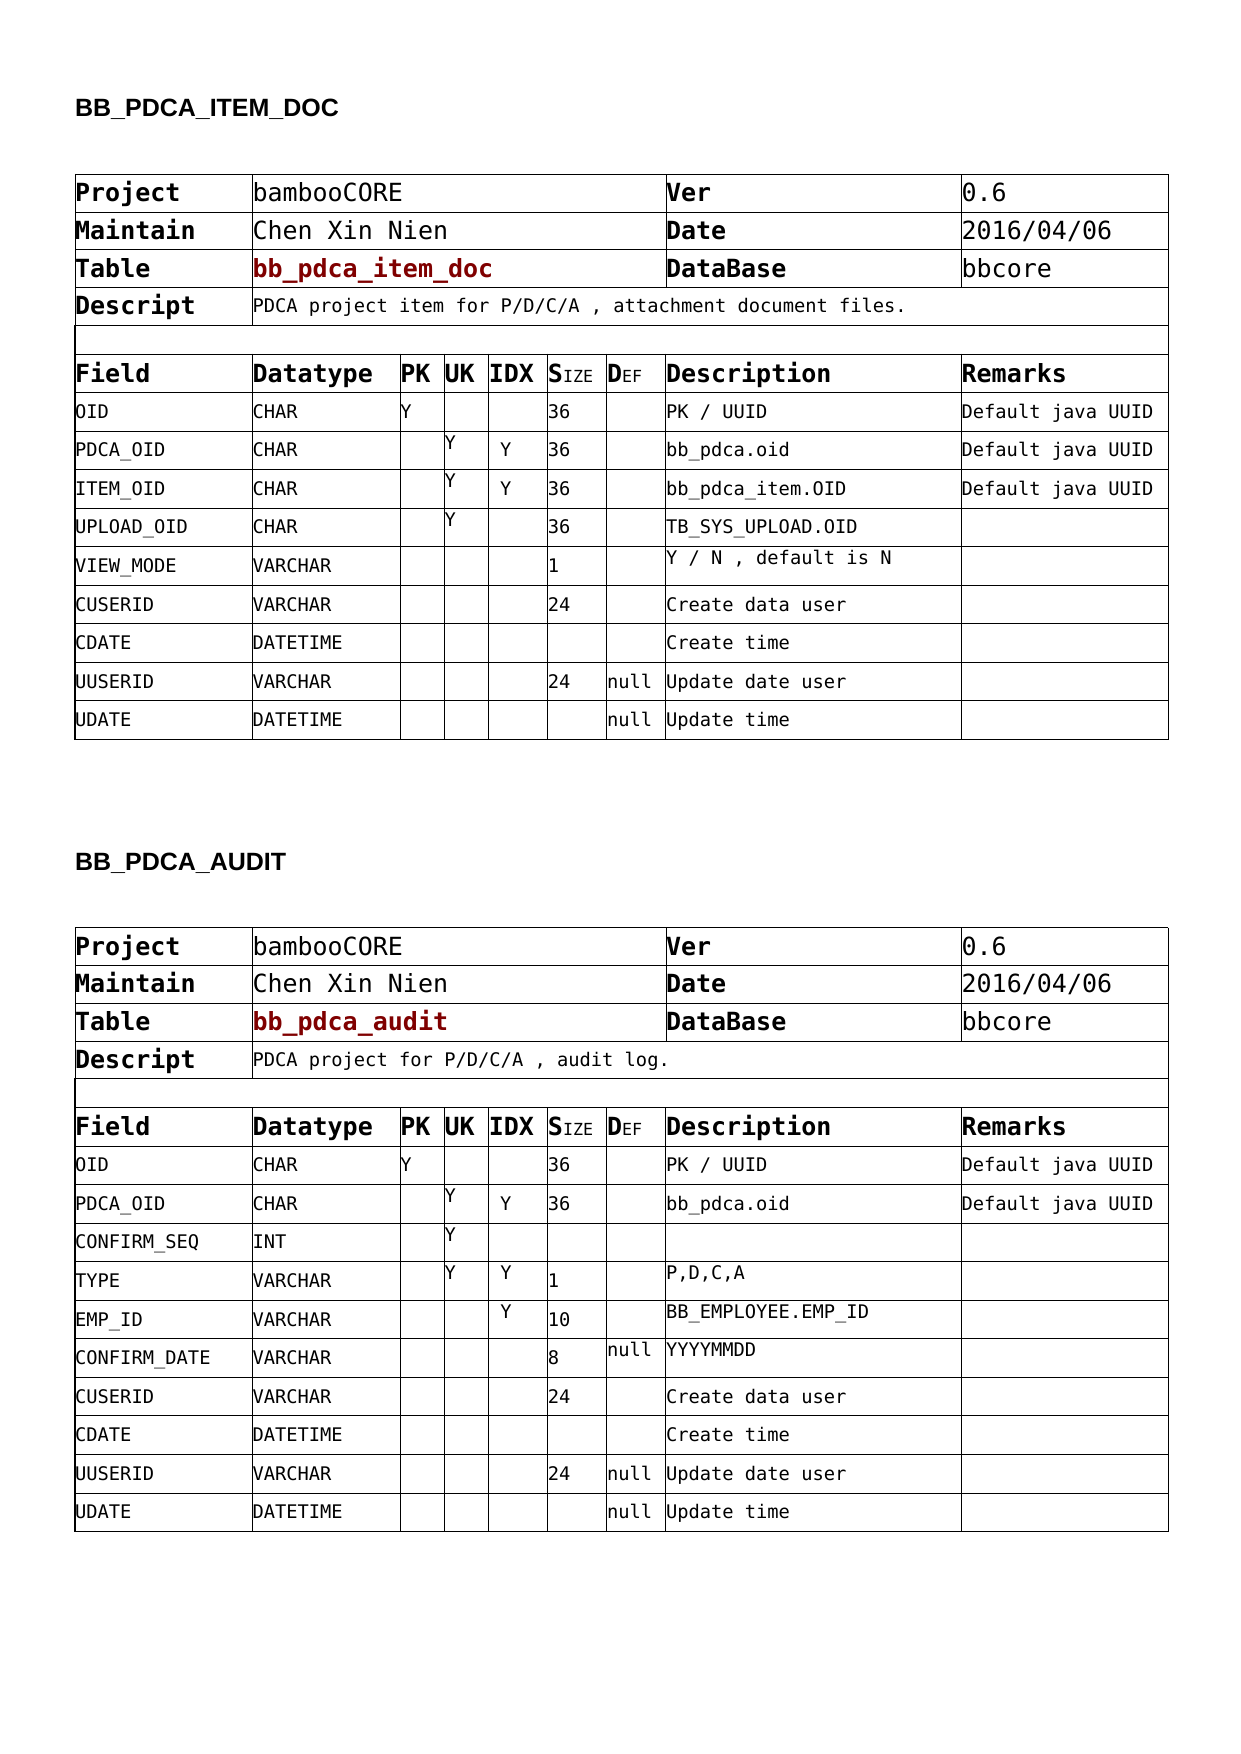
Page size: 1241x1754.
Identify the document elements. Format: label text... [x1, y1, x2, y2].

table_cell [1169, 1261, 1182, 1300]
table_cell [548, 1416, 606, 1454]
table_cell Y [489, 470, 547, 508]
table_cell 24 [548, 663, 606, 700]
table_cell Y [401, 1147, 444, 1184]
table_cell [1169, 1078, 1182, 1107]
table_cell [401, 1339, 444, 1377]
table_cell [607, 1147, 665, 1184]
table_cell Default java UUID [962, 470, 1168, 508]
table_cell Y [489, 432, 547, 469]
table_cell PDCA_OID [76, 1185, 252, 1223]
table_cell [401, 1378, 444, 1415]
table_cell CHAR [253, 470, 400, 508]
table_cell [401, 701, 444, 739]
table_cell Y [445, 470, 488, 508]
table_cell CUSERID [76, 1378, 252, 1415]
table_cell 8 [548, 1339, 606, 1377]
table_cell [489, 1147, 547, 1184]
table_cell Default java UUID [962, 1147, 1168, 1184]
table_cell [607, 1224, 665, 1261]
table_cell 10 [548, 1301, 606, 1338]
table_cell [489, 509, 547, 546]
table_cell [489, 701, 547, 739]
table_cell CHAR [253, 432, 400, 469]
table_cell null [607, 663, 665, 700]
table_cell [962, 1339, 1168, 1377]
table_cell [962, 663, 1168, 700]
table_cell [962, 547, 1168, 585]
table_cell [1169, 1377, 1182, 1415]
table_cell 2016/04/06 [962, 213, 1168, 249]
table_cell PK [401, 355, 444, 392]
table_header 0.6 [962, 928, 1168, 965]
table_cell [445, 586, 488, 623]
table_cell Update time [666, 701, 961, 739]
table_cell [401, 547, 444, 585]
table_cell VARCHAR [253, 586, 400, 623]
table_cell 1 [548, 1262, 606, 1300]
table_cell [445, 663, 488, 700]
table_cell Descript [76, 1042, 252, 1078]
table_header 0.6 [962, 175, 1168, 212]
table_cell [401, 1262, 444, 1300]
table_cell [962, 509, 1168, 546]
table_cell null [607, 1455, 665, 1492]
table_cell [607, 432, 665, 469]
table_cell [401, 624, 444, 662]
table_cell CONFIRM_SEQ [76, 1224, 252, 1261]
table_cell VARCHAR [253, 547, 400, 585]
table_cell DATETIME [253, 1494, 400, 1531]
table_cell [445, 547, 488, 585]
table_cell [1175, 965, 1182, 1003]
table_cell [401, 1224, 444, 1261]
table_cell 36 [548, 1147, 606, 1184]
table_cell Update date user [666, 663, 961, 700]
table_cell [607, 1378, 665, 1415]
table_cell VARCHAR [253, 1301, 400, 1338]
table_cell [445, 1378, 488, 1415]
table_cell [607, 547, 665, 585]
table_cell [962, 586, 1168, 623]
table_cell [962, 1455, 1168, 1492]
table_cell [962, 1416, 1168, 1454]
table_cell VARCHAR [253, 663, 400, 700]
table_cell [607, 624, 665, 662]
table_cell VARCHAR [253, 1339, 400, 1377]
table_cell 36 [548, 393, 606, 431]
table_cell 2016/04/06 [962, 966, 1168, 1003]
table_cell [1169, 325, 1182, 353]
table_cell [607, 1301, 665, 1338]
table_cell [607, 1185, 665, 1223]
table_cell null [607, 1339, 665, 1377]
table_cell [1175, 249, 1182, 287]
table_cell [1169, 1300, 1182, 1338]
table_cell [1169, 469, 1182, 508]
table_cell VIEW_MODE [76, 547, 252, 585]
table_cell [548, 701, 606, 739]
table_cell [445, 1147, 488, 1184]
table_cell Table [76, 1004, 252, 1041]
table_cell Y [445, 1262, 488, 1300]
table_cell 24 [548, 1378, 606, 1415]
table_cell Field [76, 1108, 252, 1146]
table_header Project [76, 928, 252, 965]
table_cell Datatype [253, 355, 400, 392]
table_cell [1169, 700, 1182, 739]
table_cell [445, 701, 488, 739]
table_cell Y [445, 432, 488, 469]
table_header Ver [667, 928, 961, 965]
table_cell Default java UUID [962, 1185, 1168, 1223]
table_cell bbcore [962, 1004, 1168, 1041]
table_cell 24 [548, 1455, 606, 1492]
table_cell bb_pdca.oid [666, 432, 961, 469]
table_cell null [607, 1494, 665, 1531]
table_cell Y [445, 1185, 488, 1223]
table_cell DEF [607, 1108, 665, 1146]
table_cell VARCHAR [253, 1378, 400, 1415]
table_cell INT [253, 1224, 400, 1261]
table_cell [489, 1224, 547, 1261]
table_cell [962, 624, 1168, 662]
table_cell [548, 1494, 606, 1531]
table_cell bb_pdca_item.OID [666, 470, 961, 508]
table_cell CUSERID [76, 586, 252, 623]
table_cell [445, 624, 488, 662]
table_cell [445, 1494, 488, 1531]
table_cell bb_pdca_audit [253, 1004, 666, 1041]
table_cell Y [445, 509, 488, 546]
table_cell ITEM_OID [76, 470, 252, 508]
table_cell Chen Xin Nien [253, 966, 666, 1003]
table_cell [1169, 1338, 1182, 1377]
table_cell [401, 1301, 444, 1338]
table_cell CHAR [253, 393, 400, 431]
table_cell 36 [548, 509, 606, 546]
table_cell Create data user [666, 1378, 961, 1415]
table_cell CHAR [253, 509, 400, 546]
subtitle BB_PDCA_AUDIT [75, 843, 1165, 880]
table_cell DATETIME [253, 624, 400, 662]
table_cell [1169, 1107, 1182, 1146]
table_cell Y [445, 1224, 488, 1261]
table_cell [962, 1301, 1168, 1338]
table_cell IDX [489, 355, 547, 392]
table_cell [76, 1079, 1168, 1107]
table_cell [1169, 431, 1182, 469]
table_cell [607, 1262, 665, 1300]
table_cell [445, 1301, 488, 1338]
table_cell [489, 547, 547, 585]
table_cell [445, 393, 488, 431]
table_cell DEF [607, 355, 665, 392]
table_cell [548, 1224, 606, 1261]
table_cell UUSERID [76, 663, 252, 700]
table_cell YYYYMMDD [666, 1339, 961, 1377]
table_cell [666, 1224, 961, 1261]
table_cell [401, 509, 444, 546]
table_cell [445, 1416, 488, 1454]
table_cell BB_EMPLOYEE.EMP_ID [666, 1301, 961, 1338]
table_cell CHAR [253, 1185, 400, 1223]
table_cell Datatype [253, 1108, 400, 1146]
table_cell Y [489, 1262, 547, 1300]
table_cell TB_SYS_UPLOAD.OID [666, 509, 961, 546]
table_cell EMP_ID [76, 1301, 252, 1338]
table_cell UDATE [76, 701, 252, 739]
table_cell CDATE [76, 1416, 252, 1454]
table_cell [401, 586, 444, 623]
table_cell [401, 432, 444, 469]
table_cell SIZE [548, 355, 606, 392]
table_cell 1 [548, 547, 606, 585]
table_cell [1169, 1146, 1182, 1184]
table_cell [1169, 392, 1182, 431]
table_cell [607, 509, 665, 546]
table_cell 36 [548, 432, 606, 469]
table_cell CONFIRM_DATE [76, 1339, 252, 1377]
table_cell P,D,C,A [666, 1262, 961, 1300]
table_cell bb_pdca_item_doc [253, 250, 666, 287]
table_cell [489, 393, 547, 431]
table_cell [962, 1378, 1168, 1415]
table_cell [1169, 1493, 1182, 1531]
table_cell [962, 1224, 1168, 1261]
table_cell [489, 1339, 547, 1377]
table_header Ver [667, 175, 961, 212]
table_cell Update time [666, 1494, 961, 1531]
table_cell PK / UUID [666, 1147, 961, 1184]
table_cell [76, 326, 1168, 353]
table_cell [445, 1339, 488, 1377]
table_cell bbcore [962, 250, 1168, 287]
table_cell [401, 1455, 444, 1492]
table_cell PK / UUID [666, 393, 961, 431]
table_cell [1169, 1223, 1182, 1261]
table_cell Remarks [962, 1108, 1168, 1146]
table_cell UPLOAD_OID [76, 509, 252, 546]
table_cell VARCHAR [253, 1262, 400, 1300]
table_header [1175, 174, 1182, 212]
table_cell [489, 663, 547, 700]
table_cell DataBase [667, 250, 961, 287]
subtitle BB_PDCA_ITEM_DOC [75, 89, 1165, 127]
table_header bambooCORE [253, 175, 666, 212]
table_cell [401, 1494, 444, 1531]
table_cell Description [666, 355, 961, 392]
table_cell [401, 1185, 444, 1223]
table_cell Maintain [76, 213, 252, 249]
table_cell [607, 586, 665, 623]
table_cell OID [76, 1147, 252, 1184]
table_cell [607, 1416, 665, 1454]
table_cell TYPE [76, 1262, 252, 1300]
table_cell [962, 1494, 1168, 1531]
table_cell PK [401, 1108, 444, 1146]
table_cell UK [445, 355, 488, 392]
table_cell [1169, 508, 1182, 546]
table_cell [489, 1494, 547, 1531]
table_cell [1175, 212, 1182, 249]
table_header [1175, 927, 1182, 965]
table_cell [1169, 1184, 1182, 1223]
table_cell [489, 1378, 547, 1415]
table_cell SIZE [548, 1108, 606, 1146]
table_cell Date [667, 966, 961, 1003]
table_cell 24 [548, 586, 606, 623]
table_cell [962, 1262, 1168, 1300]
table_cell bb_pdca.oid [666, 1185, 961, 1223]
table_cell [1175, 287, 1182, 325]
table_cell PDCA project for P/D/C/A , audit log. [253, 1042, 1168, 1078]
table_cell [548, 624, 606, 662]
table_cell [1169, 585, 1182, 623]
table_cell Chen Xin Nien [253, 213, 666, 249]
table_cell UDATE [76, 1494, 252, 1531]
table_cell [1169, 623, 1182, 662]
table_cell UUSERID [76, 1455, 252, 1492]
table_cell OID [76, 393, 252, 431]
table_cell Create time [666, 624, 961, 662]
table_cell Y [489, 1301, 547, 1338]
table_cell [401, 1416, 444, 1454]
table_cell [489, 1455, 547, 1492]
table_cell CHAR [253, 1147, 400, 1184]
table_cell [1175, 1003, 1182, 1041]
table_cell [401, 663, 444, 700]
table_cell Remarks [962, 355, 1168, 392]
table_cell [1169, 546, 1182, 585]
table_cell Default java UUID [962, 432, 1168, 469]
table_cell Update date user [666, 1455, 961, 1492]
table_cell Y [401, 393, 444, 431]
table_cell Descript [76, 288, 252, 325]
table_cell 36 [548, 470, 606, 508]
table_cell Y / N , default is N [666, 547, 961, 585]
table_cell [445, 1455, 488, 1492]
table_cell Create time [666, 1416, 961, 1454]
table_cell null [607, 701, 665, 739]
table_cell VARCHAR [253, 1455, 400, 1492]
table_cell Field [76, 355, 252, 392]
table_cell [1169, 1415, 1182, 1454]
table_cell [489, 624, 547, 662]
table_cell UK [445, 1108, 488, 1146]
table_cell CDATE [76, 624, 252, 662]
table_cell PDCA_OID [76, 432, 252, 469]
table_cell Date [667, 213, 961, 249]
table_cell Description [666, 1108, 961, 1146]
table_cell [962, 701, 1168, 739]
table_cell [489, 1416, 547, 1454]
table_cell DATETIME [253, 1416, 400, 1454]
table_cell [1175, 1041, 1182, 1078]
table_cell [607, 470, 665, 508]
table_cell IDX [489, 1108, 547, 1146]
table_header bambooCORE [253, 928, 666, 965]
table_cell 36 [548, 1185, 606, 1223]
table_cell DATETIME [253, 701, 400, 739]
table_cell [489, 586, 547, 623]
table_cell Default java UUID [962, 393, 1168, 431]
table_header Project [76, 175, 252, 212]
table_cell [1169, 1454, 1182, 1492]
table_cell Table [76, 250, 252, 287]
table_cell DataBase [667, 1004, 961, 1041]
table_cell PDCA project item for P/D/C/A , attachment document files. [253, 288, 1168, 325]
table_cell [1169, 354, 1182, 392]
table_cell Y [489, 1185, 547, 1223]
table_cell Maintain [76, 966, 252, 1003]
table_cell Create data user [666, 586, 961, 623]
table_cell [607, 393, 665, 431]
table_cell [1169, 662, 1182, 700]
table_cell [401, 470, 444, 508]
